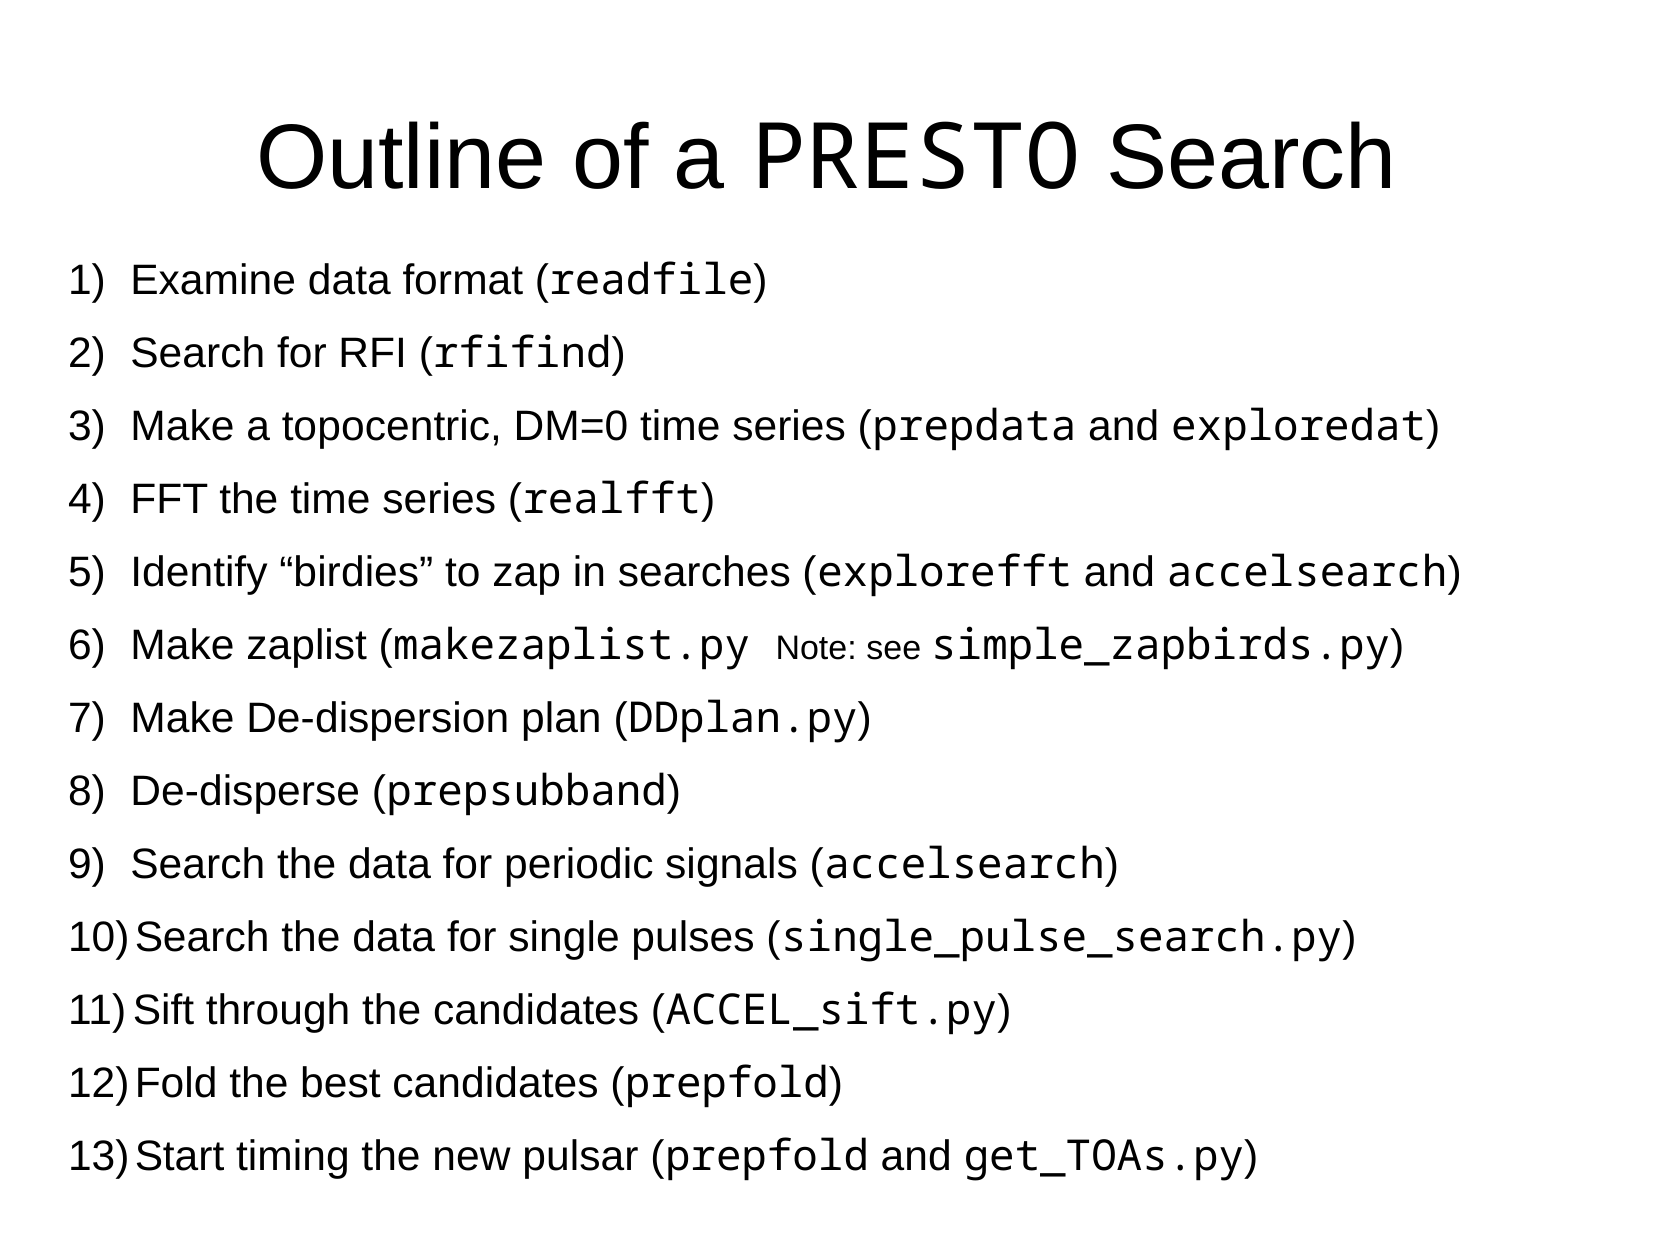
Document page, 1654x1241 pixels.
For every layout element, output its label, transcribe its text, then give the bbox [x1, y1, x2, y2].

title Outline of a PRESTO Search [82, 49, 1571, 248]
list Examine data format (readfile) Search for RFI (rfifind) Make a topocentric, DM=0 time series (prepdata and exploredat) FFT the time series (realfft) Identify “birdies” to zap in searches (explorefft and accelsearch) Make zaplist (makezaplist.py Note: see simple_zapbirds.py) Make De-dispersion plan (DDplan.py) De-disperse (prepsubband) Search the data for periodic signals (accelsearch) Search the data for single pulses (single_pulse_search.py) Sift through the candidates (ACCEL_sift.py) Fold the best candidates (prepfold) Start timing the new pulsar (prepfold and get_TOAs.py) [59, 248, 1633, 1187]
